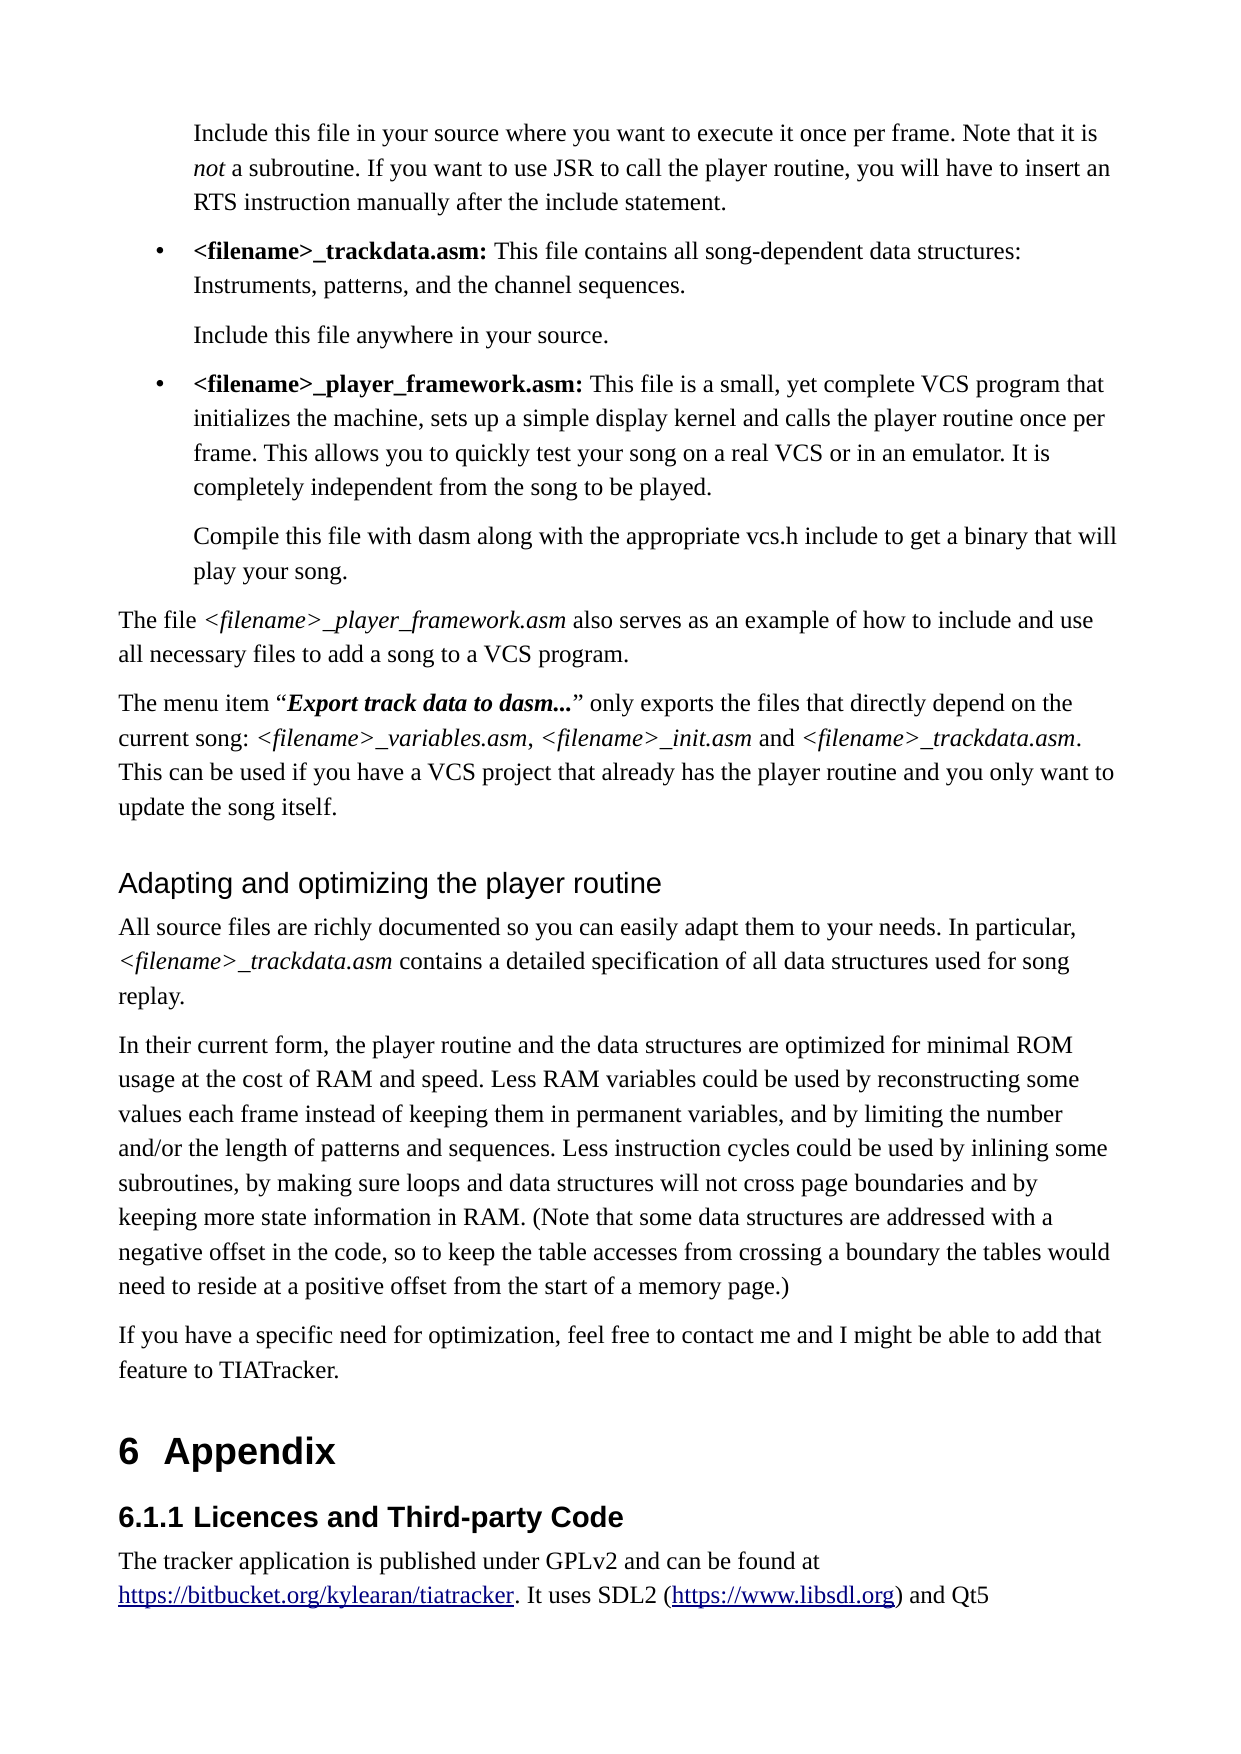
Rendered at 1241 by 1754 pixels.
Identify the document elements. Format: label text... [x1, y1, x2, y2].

list <filename>_trackdata.asm: This file contains all song-dependent data structures: Instruments, patterns, and the channel sequences. [156, 236, 1122, 299]
list Include this file anywhere in your source. [156, 320, 1122, 348]
text The file <filename>_player_framework.asm also serves as an example of how to include and use all necessary files to add a song to a VCS program. [118, 605, 1122, 668]
text In their current form, the player routine and the data structures are optimized for minimal ROM usage at the cost of RAM and speed. Less RAM variables could be used by reconstructing some values each frame instead of keeping them in permanent variables, and by limiting the number and/or the length of patterns and sequences. Less instruction cycles could be used by inlining some subroutines, by making sure loops and data structures will not cross page boundaries and by keeping more state information in RAM. (Note that some data structures are addressed with a negative offset in the code, so to keep the table accesses from crossing a boundary the tables would need to reside at a positive offset from the start of a memory page.) [118, 1030, 1122, 1300]
subtitle Adapting and optimizing the player routine [118, 866, 1122, 899]
text If you have a specific need for optimization, feel free to contact me and I might be able to add that feature to TIATracker. [118, 1320, 1122, 1383]
list Include this file in your source where you want to execute it once per frame. Note that it is not a subroutine. If you want to use JSR to call the player routine, you will have to insert an RTS instruction manually after the include statement. [156, 118, 1122, 216]
subtitle Appendix [118, 1429, 1122, 1472]
text The tracker application is published under GPLv2 and can be found at https://bitbucket.org/kylearan/tiatracker. It uses SDL2 (https://www.libsdl.org) and Qt5 [118, 1546, 1122, 1609]
subtitle Licences and Third-party Code [118, 1499, 1122, 1533]
text All source files are richly documented so you can easily adapt them to your needs. In particular, <filename>_trackdata.asm contains a detailed specification of all data structures used for song replay. [118, 912, 1122, 1009]
list <filename>_player_framework.asm: This file is a small, yet complete VCS program that initializes the machine, sets up a simple display kernel and calls the player routine once per frame. This allows you to quickly test your song on a real VCS or in an emulator. It is completely independent from the song to be played. [156, 369, 1122, 501]
list Compile this file with dasm along with the appropriate vcs.h include to get a binary that will play your song. [156, 521, 1122, 584]
text The menu item “Export track data to dasm...” only exports the files that directly depend on the current song: <filename>_variables.asm, <filename>_init.asm and <filename>_trackdata.asm. This can be used if you have a VCS project that already has the player routine and you only want to update the song itself. [118, 688, 1122, 821]
